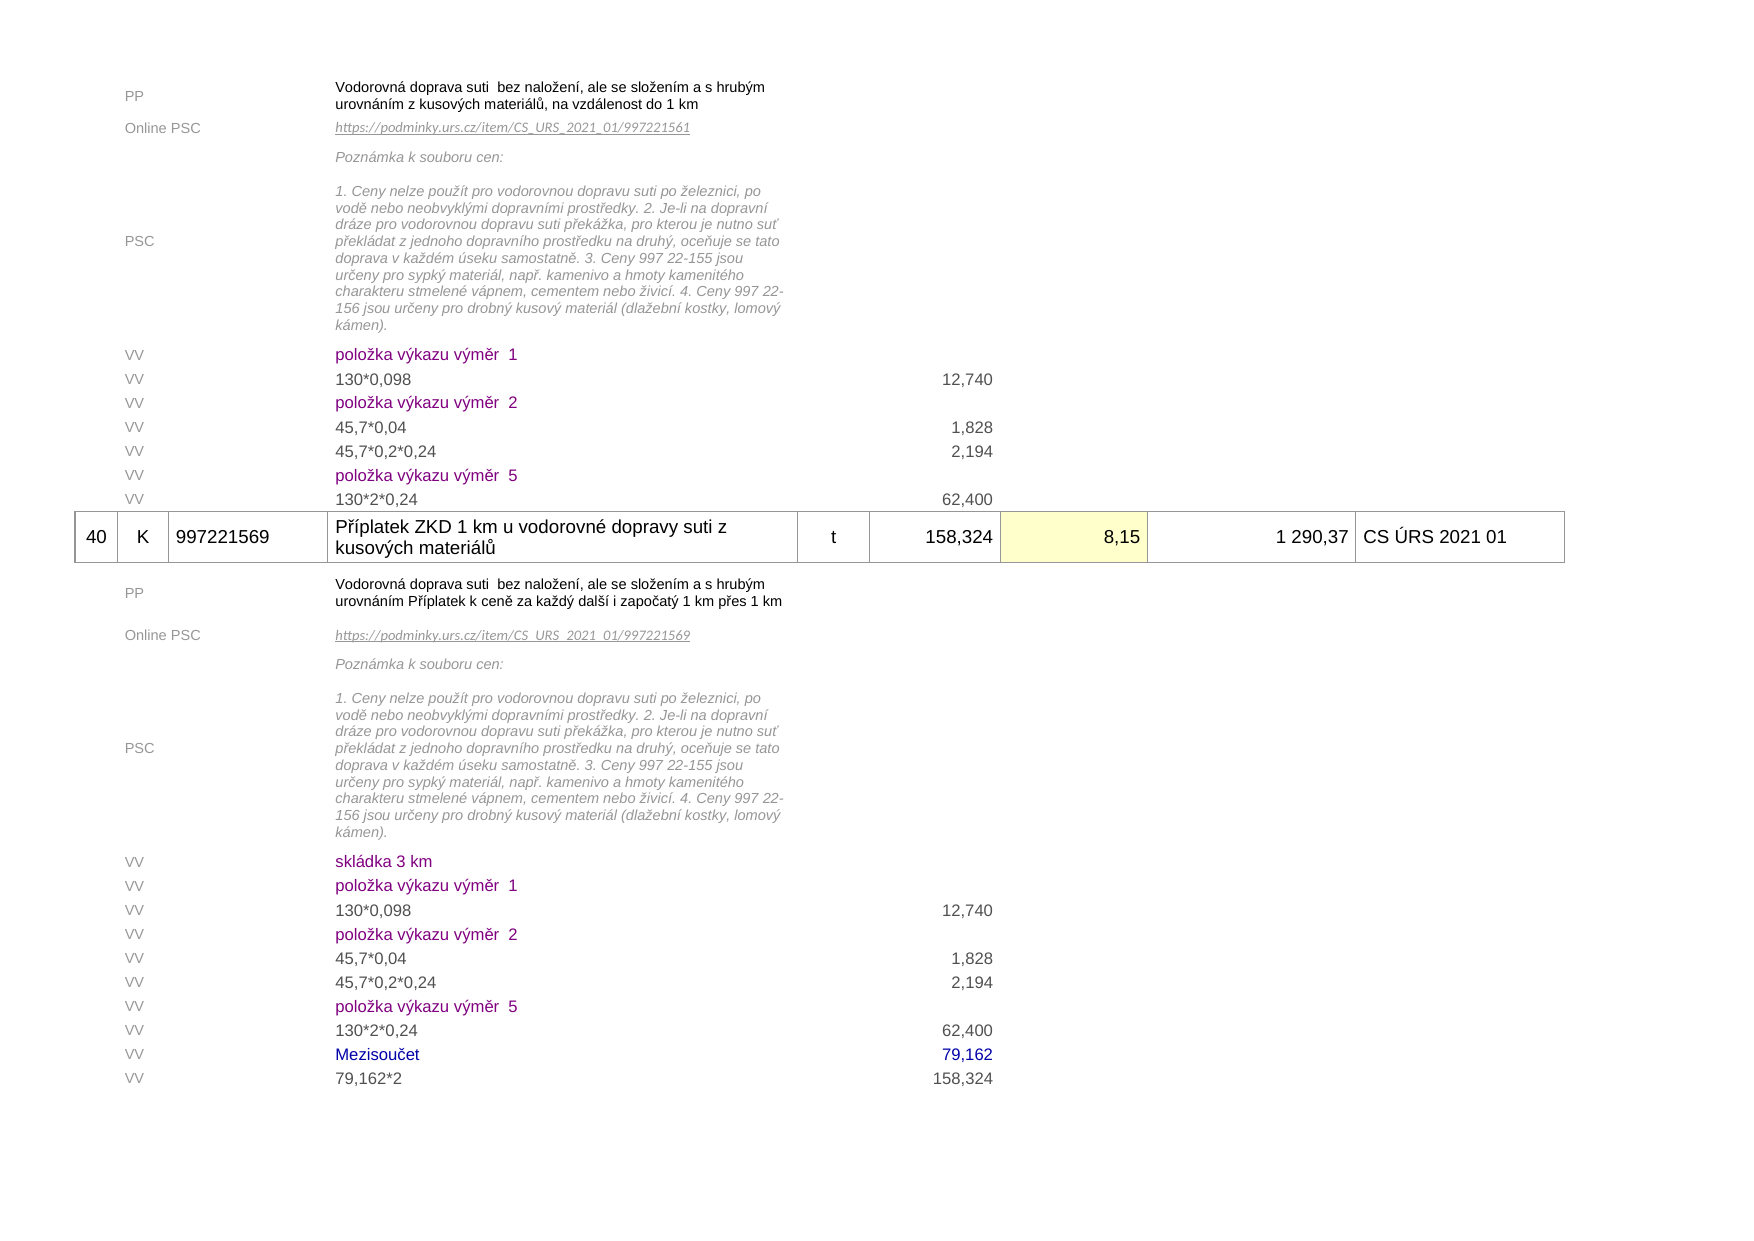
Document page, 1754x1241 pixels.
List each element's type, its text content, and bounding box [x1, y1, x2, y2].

table_cell [1356, 1042, 1564, 1066]
table_cell [1147, 1018, 1356, 1042]
table_cell VV [117, 994, 168, 1018]
table_cell položka výkazu výměr 2 [328, 391, 797, 415]
table_cell [75, 1066, 117, 1090]
table_cell [1147, 367, 1356, 391]
table_cell 45,7*0,2*0,24 [328, 970, 797, 994]
table_cell [1356, 850, 1564, 874]
table_cell [1147, 487, 1356, 511]
table_cell Online PSC [117, 116, 328, 140]
table_cell [168, 415, 328, 439]
table_cell [75, 1018, 117, 1042]
table_cell [1000, 994, 1147, 1018]
table_cell [1356, 898, 1564, 922]
table_cell [75, 623, 117, 647]
table_cell [1147, 563, 1356, 623]
table_cell [168, 970, 328, 994]
table_cell VV [117, 367, 168, 391]
table_cell [168, 439, 328, 463]
table_cell [1147, 1066, 1356, 1090]
table_cell [75, 439, 117, 463]
table_cell [168, 75, 328, 116]
table_cell 12,740 [869, 367, 1000, 391]
table_cell skládka 3 km [328, 850, 797, 874]
table_cell Vodorovná doprava suti bez naložení, ale se složením a s hrubým urovnáním z kusových materiálů, na vzdálenost do 1 km [328, 75, 797, 116]
table_cell [869, 391, 1000, 415]
table_cell [75, 1042, 117, 1066]
table_cell [1000, 970, 1147, 994]
table_cell [168, 922, 328, 946]
table_cell [75, 563, 117, 623]
table_cell [1356, 874, 1564, 898]
table_cell 45,7*0,04 [328, 946, 797, 970]
table_cell VV [117, 343, 168, 367]
table_cell [1147, 140, 1356, 343]
table_cell 158,324 [870, 512, 1000, 562]
table_cell [1000, 874, 1147, 898]
table_cell [1147, 994, 1356, 1018]
table_cell [1356, 343, 1564, 367]
table_cell [798, 75, 869, 116]
table_cell [1000, 1018, 1147, 1042]
table_cell 79,162*2 [328, 1066, 797, 1090]
table_cell 1,828 [869, 415, 1000, 439]
table_cell [168, 1042, 328, 1066]
table_cell [1147, 970, 1356, 994]
table_cell [75, 874, 117, 898]
table_cell [869, 647, 1000, 850]
table_cell [798, 367, 869, 391]
table_cell [1356, 75, 1564, 116]
table_cell [1000, 563, 1147, 623]
table_cell [1000, 946, 1147, 970]
table_cell 130*0,098 [328, 898, 797, 922]
table_cell [798, 623, 869, 647]
table_cell [75, 367, 117, 391]
table_cell [1356, 367, 1564, 391]
table_cell [168, 874, 328, 898]
table_cell [1147, 343, 1356, 367]
table_cell [798, 994, 869, 1018]
table_cell [1000, 487, 1147, 511]
table_cell [798, 463, 869, 487]
table_cell [869, 623, 1000, 647]
table_cell 12,740 [869, 898, 1000, 922]
table_cell [1356, 487, 1564, 511]
table_cell VV [117, 1066, 168, 1090]
table_cell [168, 391, 328, 415]
table_cell [1147, 850, 1356, 874]
table_cell VV [117, 1042, 168, 1066]
table_cell [1000, 391, 1147, 415]
table_cell [1000, 850, 1147, 874]
table_cell 62,400 [869, 487, 1000, 511]
table_cell [168, 563, 328, 623]
table_cell [869, 563, 1000, 623]
table_cell [1000, 647, 1147, 850]
table_cell [1356, 391, 1564, 415]
table_cell [1147, 75, 1356, 116]
table_cell VV [117, 970, 168, 994]
table_cell [1356, 1066, 1564, 1090]
table_cell 1 290,37 [1148, 512, 1355, 562]
table_cell [1000, 415, 1147, 439]
table_cell [1000, 463, 1147, 487]
table_cell [798, 1018, 869, 1042]
table_cell [1356, 140, 1564, 343]
table_cell VV [117, 487, 168, 511]
table_cell [1356, 647, 1564, 850]
table_cell VV [117, 850, 168, 874]
table_cell VV [117, 439, 168, 463]
table_cell [869, 140, 1000, 343]
table_cell [1000, 75, 1147, 116]
table_cell Online PSC [117, 623, 328, 647]
table_cell [1000, 343, 1147, 367]
table_cell 45,7*0,04 [328, 415, 797, 439]
table_cell [168, 1066, 328, 1090]
table_cell [798, 487, 869, 511]
table_cell [1147, 463, 1356, 487]
table_cell Vodorovná doprava suti bez naložení, ale se složením a s hrubým urovnáním Příplatek k ceně za každý další i započatý 1 km přes 1 km [328, 563, 797, 623]
table_cell Poznámka k souboru cen: 1. Ceny nelze použít pro vodorovnou dopravu suti po železnici, po vodě nebo neobvyklými dopravními prostředky. 2. Je-li na dopravní dráze pro vodorovnou dopravu suti překážka, pro kterou je nutno suť překládat z jednoho dopravního prostředku na druhý, oceňuje se tato doprava v každém úseku samostatně. 3. Ceny 997 22-155 jsou určeny pro sypký materiál, např. kamenivo a hmoty kamenitého charakteru stmelené vápnem, cementem nebo živicí. 4. Ceny 997 22-156 jsou určeny pro drobný kusový materiál (dlažební kostky, lomový kámen). [328, 647, 797, 850]
table_cell [1356, 994, 1564, 1018]
table_cell VV [117, 922, 168, 946]
table_cell [869, 463, 1000, 487]
table_cell VV [117, 415, 168, 439]
table_cell PP [117, 563, 168, 623]
table_cell [75, 463, 117, 487]
table_cell 40 [76, 512, 117, 562]
table_cell [1147, 874, 1356, 898]
table_cell [168, 647, 328, 850]
table_cell [1147, 898, 1356, 922]
table_cell [1000, 116, 1147, 140]
table_cell [798, 439, 869, 463]
table_cell [168, 343, 328, 367]
table_cell [168, 1018, 328, 1042]
table_cell [1000, 140, 1147, 343]
table_cell 158,324 [869, 1066, 1000, 1090]
table_cell [869, 116, 1000, 140]
table_cell [1000, 439, 1147, 463]
table_cell [1356, 1018, 1564, 1042]
table_cell Příplatek ZKD 1 km u vodorovné dopravy suti z kusových materiálů [328, 512, 797, 562]
table_cell [75, 343, 117, 367]
table_cell [869, 994, 1000, 1018]
table_cell [798, 343, 869, 367]
table_cell 1,828 [869, 946, 1000, 970]
table_cell [1356, 970, 1564, 994]
table_cell [798, 1066, 869, 1090]
table_cell [798, 970, 869, 994]
table_cell [1000, 367, 1147, 391]
table_cell [168, 994, 328, 1018]
table_cell [798, 898, 869, 922]
table_cell [1147, 922, 1356, 946]
table_cell 62,400 [869, 1018, 1000, 1042]
table_cell položka výkazu výměr 2 [328, 922, 797, 946]
table_cell PP [117, 75, 168, 116]
table_cell CS ÚRS 2021 01 [1356, 512, 1564, 562]
table_cell [75, 647, 117, 850]
table_cell [798, 391, 869, 415]
table_cell [869, 75, 1000, 116]
table_cell [1356, 463, 1564, 487]
table_cell [1000, 922, 1147, 946]
table_cell [168, 850, 328, 874]
table_cell 130*0,098 [328, 367, 797, 391]
table_cell K [118, 512, 168, 562]
table_cell [1356, 415, 1564, 439]
table_cell [75, 487, 117, 511]
table_cell 2,194 [869, 970, 1000, 994]
table_cell [869, 874, 1000, 898]
table_cell [798, 415, 869, 439]
table_cell [798, 874, 869, 898]
table_cell [1356, 623, 1564, 647]
table_cell [168, 367, 328, 391]
table_cell 997221569 [169, 512, 327, 562]
table_cell [75, 994, 117, 1018]
table_cell [75, 850, 117, 874]
table_cell Mezisoučet [328, 1042, 797, 1066]
table_cell [168, 487, 328, 511]
table_cell 45,7*0,2*0,24 [328, 439, 797, 463]
table_cell PSC [117, 140, 168, 343]
table_cell [1356, 946, 1564, 970]
table_cell položka výkazu výměr 5 [328, 994, 797, 1018]
table_cell 2,194 [869, 439, 1000, 463]
table_cell 130*2*0,24 [328, 487, 797, 511]
table_cell [869, 850, 1000, 874]
table_cell [75, 391, 117, 415]
table_cell [75, 970, 117, 994]
table_cell https://podminky.urs.cz/item/CS_URS_2021_01/997221561 [328, 116, 797, 140]
table_cell [75, 946, 117, 970]
table_cell VV [117, 898, 168, 922]
table_cell VV [117, 1018, 168, 1042]
table_cell [798, 850, 869, 874]
table_cell [1147, 415, 1356, 439]
table_cell VV [117, 874, 168, 898]
table_cell [75, 898, 117, 922]
table_cell [75, 116, 117, 140]
table_cell [1356, 116, 1564, 140]
table_cell [1000, 623, 1147, 647]
table_cell [1000, 1042, 1147, 1066]
table_cell [1356, 922, 1564, 946]
table_cell [798, 946, 869, 970]
table_cell [168, 898, 328, 922]
table_cell [75, 75, 117, 116]
table_cell [798, 116, 869, 140]
table_cell [168, 140, 328, 343]
table_cell položka výkazu výměr 1 [328, 343, 797, 367]
table_cell [75, 922, 117, 946]
table_cell https://podminky.urs.cz/item/CS_URS_2021_01/997221569 [328, 623, 797, 647]
table_cell t [798, 512, 869, 562]
table_cell VV [117, 946, 168, 970]
table_cell PSC [117, 647, 168, 850]
table_cell [869, 343, 1000, 367]
table_cell [75, 415, 117, 439]
table_cell [1147, 1042, 1356, 1066]
table_cell VV [117, 391, 168, 415]
table_cell [798, 140, 869, 343]
table_cell [1147, 116, 1356, 140]
table_cell [798, 563, 869, 623]
table_cell 8,15 [1001, 512, 1147, 562]
table_cell [869, 922, 1000, 946]
table_cell [1147, 623, 1356, 647]
table_cell [75, 140, 117, 343]
table_cell 79,162 [869, 1042, 1000, 1066]
table_cell Poznámka k souboru cen: 1. Ceny nelze použít pro vodorovnou dopravu suti po železnici, po vodě nebo neobvyklými dopravními prostředky. 2. Je-li na dopravní dráze pro vodorovnou dopravu suti překážka, pro kterou je nutno suť překládat z jednoho dopravního prostředku na druhý, oceňuje se tato doprava v každém úseku samostatně. 3. Ceny 997 22-155 jsou určeny pro sypký materiál, např. kamenivo a hmoty kamenitého charakteru stmelené vápnem, cementem nebo živicí. 4. Ceny 997 22-156 jsou určeny pro drobný kusový materiál (dlažební kostky, lomový kámen). [328, 140, 797, 343]
table_cell [1356, 563, 1564, 623]
table_cell [1147, 946, 1356, 970]
table_cell [168, 463, 328, 487]
table_cell [168, 946, 328, 970]
table_cell [798, 1042, 869, 1066]
table_cell [1000, 898, 1147, 922]
table_cell 130*2*0,24 [328, 1018, 797, 1042]
table_cell [798, 922, 869, 946]
table_cell položka výkazu výměr 1 [328, 874, 797, 898]
table_cell [1147, 647, 1356, 850]
table_cell položka výkazu výměr 5 [328, 463, 797, 487]
table_cell [798, 647, 869, 850]
table_cell [1356, 439, 1564, 463]
table_cell [1000, 1066, 1147, 1090]
table_cell [1147, 391, 1356, 415]
table_cell VV [117, 463, 168, 487]
table_cell [1147, 439, 1356, 463]
